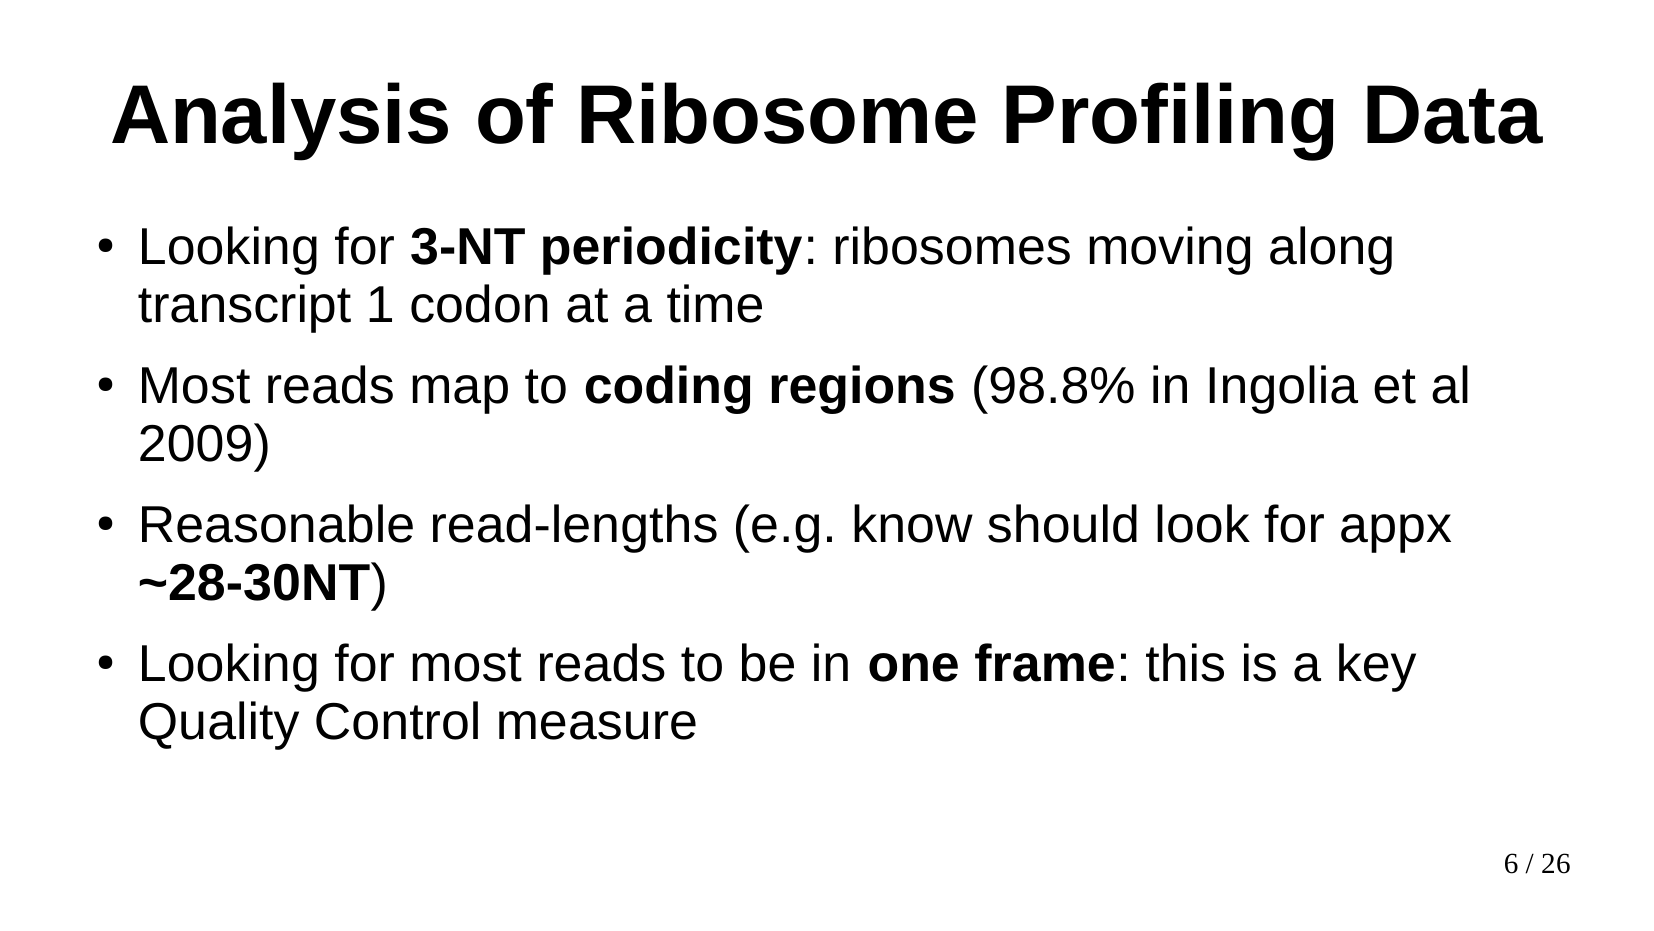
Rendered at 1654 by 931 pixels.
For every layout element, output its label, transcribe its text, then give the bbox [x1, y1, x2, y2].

title Analysis of Ribosome Profiling Data [82, 12, 1571, 217]
list Looking for 3-NT periodicity: ribosomes moving along transcript 1 codon at a time Most reads map to coding regions (98.8% in Ingolia et al 2009) Reasonable read-lengths (e.g. know should look for appx ~28-30NT) Looking for most reads to be in one frame: this is a key Quality Control measure [82, 217, 1571, 758]
